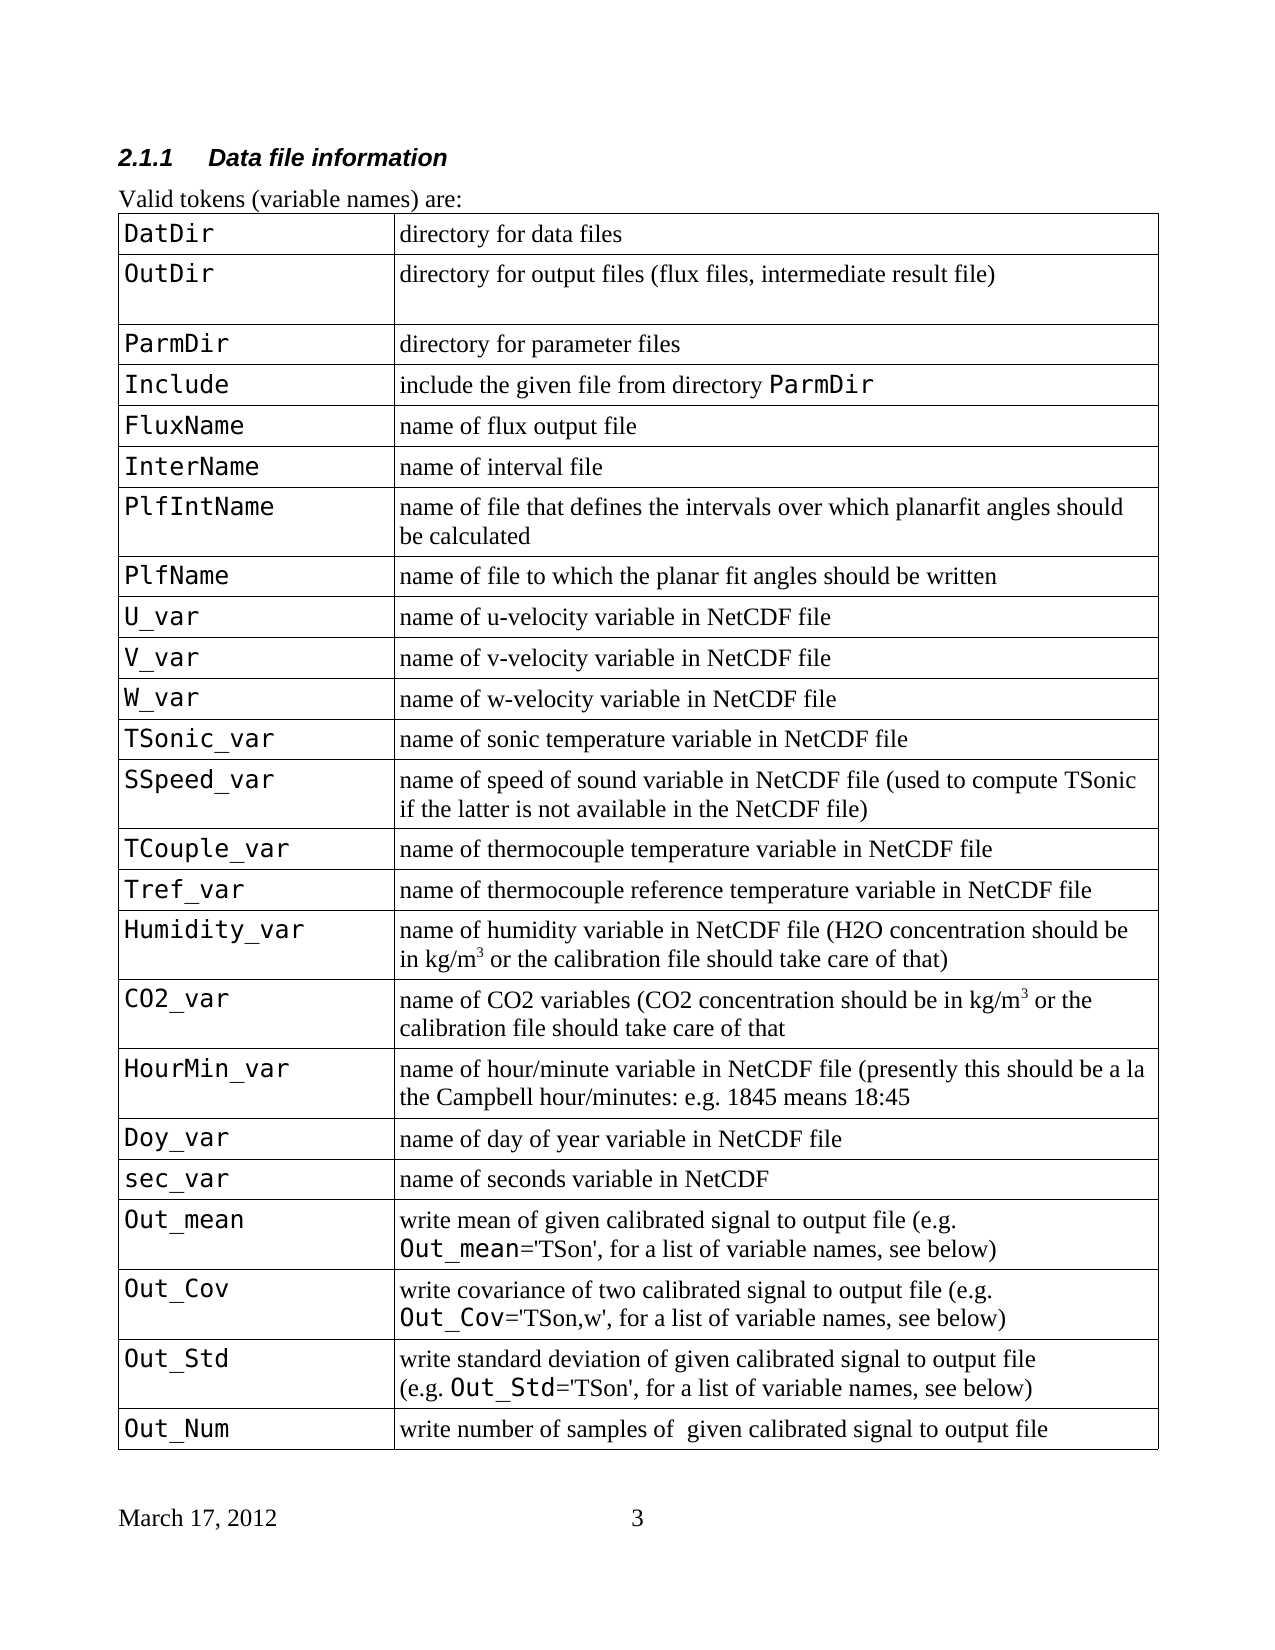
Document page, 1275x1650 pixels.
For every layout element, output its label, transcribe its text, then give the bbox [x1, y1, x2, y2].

table_cell SSpeed_var [119, 760, 394, 828]
table_cell name of thermocouple temperature variable in NetCDF file [395, 829, 1158, 869]
table_cell name of hour/minute variable in NetCDF file (presently this should be a la the Campbell hour/minutes: e.g. 1845 means 18:45 [395, 1049, 1158, 1118]
table_cell name of interval file [395, 447, 1158, 487]
table_cell Out_Num [119, 1409, 394, 1449]
table_cell Tref_var [119, 870, 394, 910]
table_cell Include [119, 365, 394, 405]
table_cell directory for parameter files [395, 325, 1158, 364]
table_cell V_var [119, 638, 394, 678]
table_cell HourMin_var [119, 1049, 394, 1118]
table_cell Out_mean [119, 1200, 394, 1269]
table_cell name of flux output file [395, 406, 1158, 446]
table_cell W_var [119, 679, 394, 718]
table_cell name of humidity variable in NetCDF file (H2O concentration should be in kg/m3 or the calibration file should take care of that) [395, 911, 1158, 979]
table_cell PlfIntName [119, 488, 394, 556]
table_cell name of speed of sound variable in NetCDF file (used to compute TSonic if the latter is not available in the NetCDF file) [395, 760, 1158, 828]
table_cell TCouple_var [119, 829, 394, 869]
table_cell PlfName [119, 557, 394, 596]
table_cell ParmDir [119, 325, 394, 364]
table_cell name of thermocouple reference temperature variable in NetCDF file [395, 870, 1158, 910]
table_cell directory for output files (flux files, intermediate result file) [395, 255, 1158, 323]
table_cell write covariance of two calibrated signal to output file (e.g. Out_Cov='TSon,w', for a list of variable names, see below) [395, 1270, 1158, 1338]
table_cell name of seconds variable in NetCDF [395, 1160, 1158, 1199]
table_cell OutDir [119, 255, 394, 323]
table_cell include the given file from directory ParmDir [395, 365, 1158, 405]
table_cell write standard deviation of given calibrated signal to output file (e.g. Out_Std='TSon', for a list of variable names, see below) [395, 1340, 1158, 1408]
table_cell write mean of given calibrated signal to output file (e.g. Out_mean='TSon', for a list of variable names, see below) [395, 1200, 1158, 1269]
table_header directory for data files [395, 214, 1158, 254]
table_cell name of v-velocity variable in NetCDF file [395, 638, 1158, 678]
table_cell name of file that defines the intervals over which planarfit angles should be calculated [395, 488, 1158, 556]
table_cell TSonic_var [119, 720, 394, 759]
table_cell CO2_var [119, 980, 394, 1048]
table_cell Humidity_var [119, 911, 394, 979]
table_cell name of CO2 variables (CO2 concentration should be in kg/m3 or the calibration file should take care of that [395, 980, 1158, 1048]
table_cell write number of samples of given calibrated signal to output file [395, 1409, 1158, 1449]
subtitle Data file information [118, 143, 1157, 172]
text Valid tokens (variable names) are: [118, 184, 1157, 213]
table_cell sec_var [119, 1160, 394, 1199]
table_cell Out_Cov [119, 1270, 394, 1338]
table_cell InterName [119, 447, 394, 487]
table_cell FluxName [119, 406, 394, 446]
table_cell Out_Std [119, 1340, 394, 1408]
table_cell name of sonic temperature variable in NetCDF file [395, 720, 1158, 759]
table_cell Doy_var [119, 1119, 394, 1158]
table_cell name of w-velocity variable in NetCDF file [395, 679, 1158, 718]
table_cell name of file to which the planar fit angles should be written [395, 557, 1158, 596]
table_cell name of day of year variable in NetCDF file [395, 1119, 1158, 1158]
table_cell U_var [119, 597, 394, 637]
table_cell name of u-velocity variable in NetCDF file [395, 597, 1158, 637]
table_header DatDir [119, 214, 394, 254]
